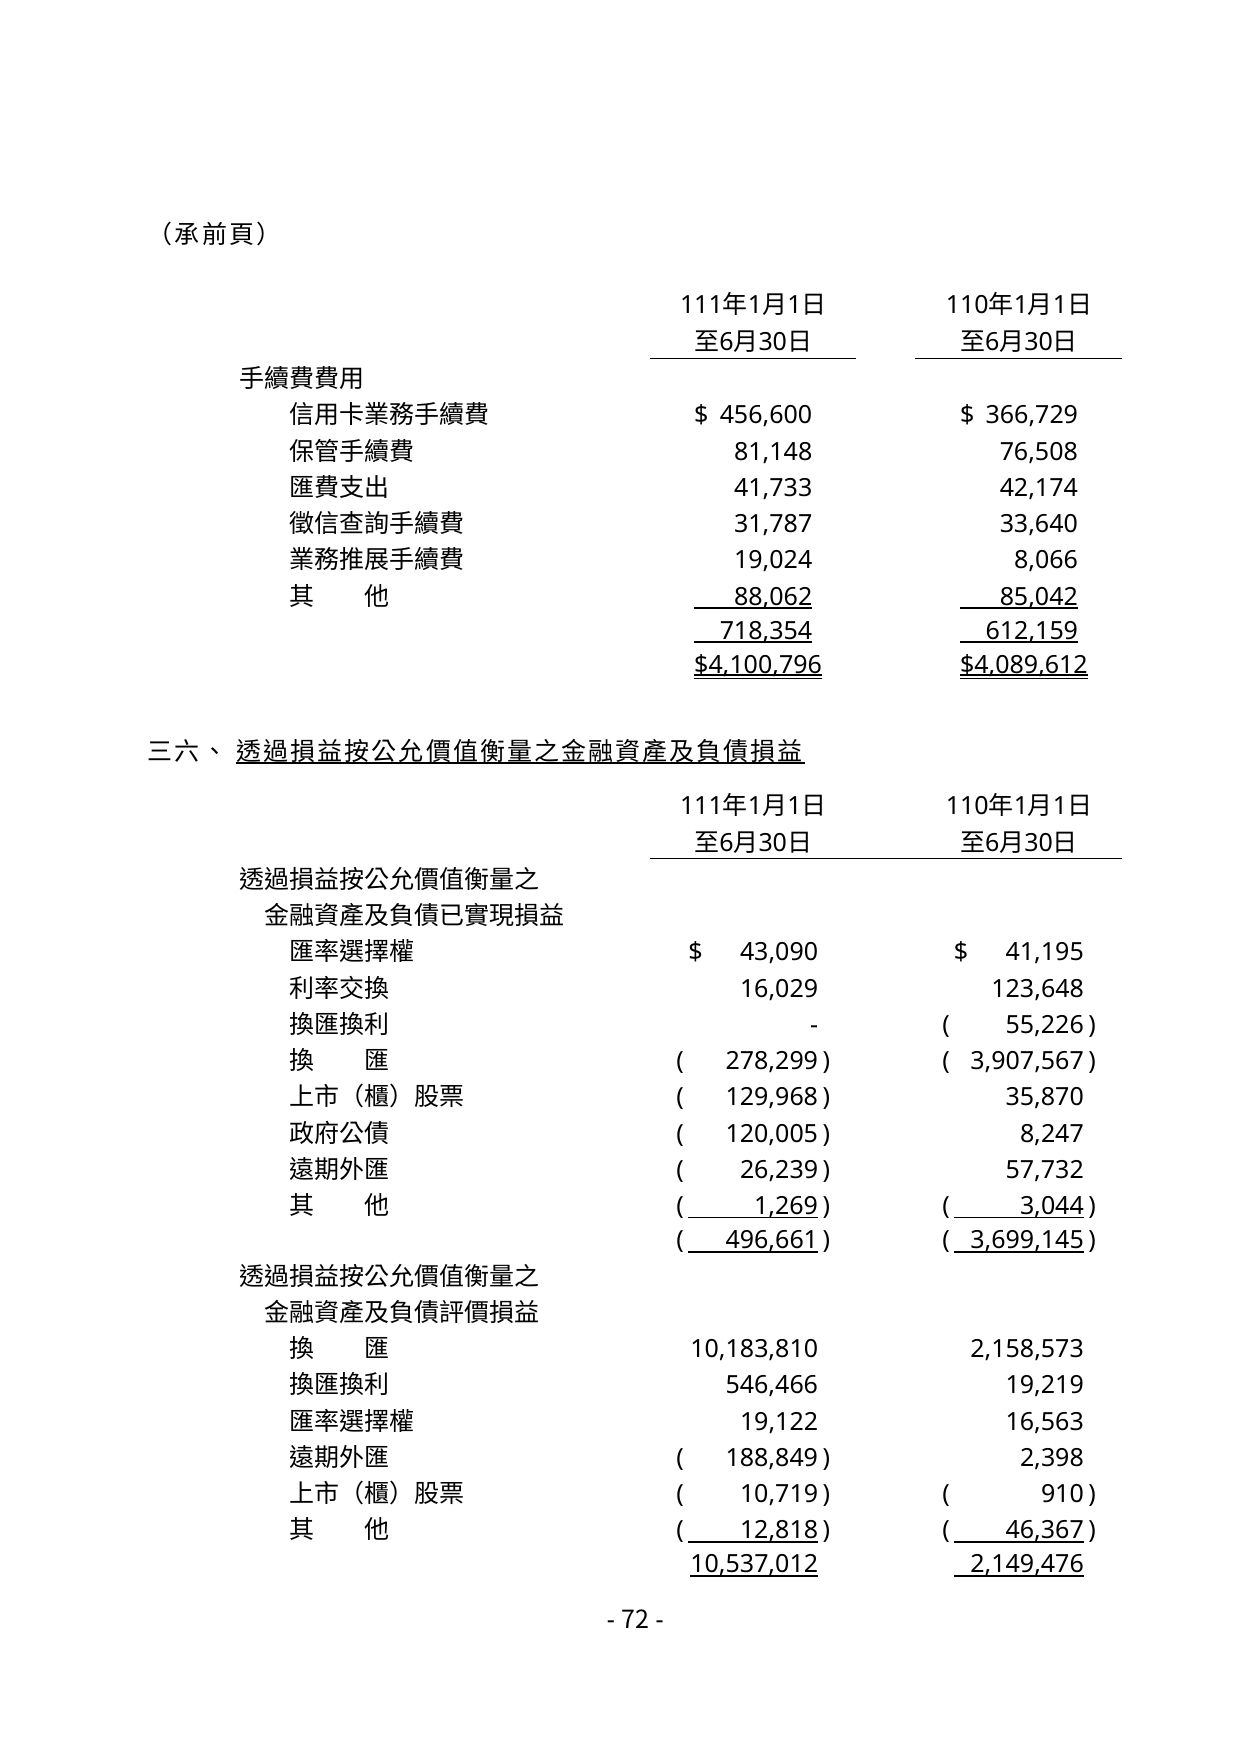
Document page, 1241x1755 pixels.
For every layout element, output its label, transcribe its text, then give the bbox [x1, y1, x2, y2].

table_cell [856, 1401, 915, 1437]
table_cell 利率交換 [236, 968, 591, 1004]
table_cell [915, 359, 1122, 395]
table_cell [856, 859, 915, 932]
table_cell [236, 646, 591, 680]
table_cell [591, 858, 650, 932]
table_cell [591, 1041, 650, 1077]
table_header [856, 786, 915, 858]
table_cell 遠期外匯 [236, 1437, 591, 1473]
table_cell ( 129,968 ) [650, 1077, 856, 1113]
table_cell 2,158,573 [915, 1329, 1122, 1365]
table_cell 政府公債 [236, 1113, 591, 1149]
table_header 111年1月1日 至6月30日 [650, 285, 856, 357]
table_cell [591, 1186, 650, 1222]
table_cell 612,159 [915, 612, 1122, 646]
table_cell 76,508 [915, 431, 1122, 467]
table_cell 換匯換利 [236, 1365, 591, 1401]
table_cell 10,183,810 [650, 1329, 856, 1365]
table_cell ( 120,005 ) [650, 1113, 856, 1149]
table_cell [856, 431, 915, 467]
table_cell 8,066 [915, 540, 1122, 576]
table_cell 上市（櫃）股票 [236, 1077, 591, 1113]
table_cell 16,563 [915, 1401, 1122, 1437]
table_cell ( 278,299 ) [650, 1041, 856, 1077]
table_header [591, 285, 650, 357]
table_cell [856, 1365, 915, 1401]
table_cell [591, 612, 650, 646]
table_cell [591, 1365, 650, 1401]
table_cell 透過損益按公允價值衡量之 金融資產及負債評價損益 [236, 1256, 591, 1328]
table_cell [591, 1004, 650, 1041]
table_cell ( 188,849 ) [650, 1437, 856, 1473]
table_cell [856, 968, 915, 1004]
table_cell [856, 1329, 915, 1365]
table_cell 123,648 [915, 968, 1122, 1004]
table_cell 19,122 [650, 1401, 856, 1437]
table_cell [856, 932, 915, 968]
table_cell [856, 1546, 915, 1580]
table_cell [856, 1256, 915, 1328]
table_cell [591, 395, 650, 431]
table_cell [591, 1401, 650, 1437]
table_cell 31,787 [650, 504, 856, 540]
table_cell 2,398 [915, 1437, 1122, 1473]
table_cell ( 12,818 ) [650, 1510, 856, 1546]
table_cell [591, 1510, 650, 1546]
table_cell 業務推展手續費 [236, 540, 591, 576]
table_cell [856, 358, 915, 395]
table_cell [236, 1546, 591, 1580]
table_cell $ 456,600 [650, 395, 856, 431]
table_cell 徵信查詢手續費 [236, 504, 591, 540]
table_cell 上市（櫃）股票 [236, 1474, 591, 1510]
table_cell $ 4,089,612 [915, 646, 1122, 680]
table_cell 其 他 [236, 1510, 591, 1546]
table_cell 42,174 [915, 467, 1122, 503]
table_cell 16,029 [650, 968, 856, 1004]
table_cell [591, 1222, 650, 1256]
table_cell 匯率選擇權 [236, 932, 591, 968]
table_cell 19,024 [650, 540, 856, 576]
table_cell 8,247 [915, 1113, 1122, 1149]
table_cell [591, 431, 650, 467]
table_cell [591, 1077, 650, 1113]
table_header 110年1月1日 至6月30日 [915, 285, 1122, 357]
table_cell [591, 1329, 650, 1365]
table_cell [591, 1113, 650, 1149]
table_cell ( 55,226 ) [915, 1004, 1122, 1041]
table_cell [856, 1041, 915, 1077]
table_cell $ 43,090 [650, 932, 856, 968]
table_cell [236, 612, 591, 646]
table_cell $ 41,195 [915, 932, 1122, 968]
table_cell [591, 646, 650, 680]
table_cell 其 他 [236, 576, 591, 612]
table_cell [591, 1474, 650, 1510]
table_cell 57,732 [915, 1149, 1122, 1186]
table_header [856, 285, 915, 357]
table_cell ( 26,239 ) [650, 1149, 856, 1186]
table_cell 匯費支出 [236, 467, 591, 503]
table_header [236, 786, 591, 858]
table_cell [856, 1474, 915, 1510]
table_cell [856, 540, 915, 576]
table_cell [591, 1256, 650, 1328]
table_cell 其 他 [236, 1186, 591, 1222]
table_cell [650, 859, 856, 932]
table_cell 41,733 [650, 467, 856, 503]
table_cell ( 3,044 ) [915, 1186, 1122, 1222]
table_header [236, 285, 591, 357]
table_cell [856, 646, 915, 680]
table_cell ( 910 ) [915, 1474, 1122, 1510]
table_cell [650, 359, 856, 395]
table_cell [591, 968, 650, 1004]
table_header 110年1月1日 至6月30日 [915, 786, 1122, 858]
table_cell [856, 1004, 915, 1041]
table_cell [591, 1546, 650, 1580]
table_cell $ 4,100,796 [650, 646, 856, 680]
table_cell ( 46,367 ) [915, 1510, 1122, 1546]
table_cell 88,062 [650, 576, 856, 612]
table_cell 換匯換利 [236, 1004, 591, 1041]
table_cell 手續費費用 [236, 358, 591, 395]
table_cell [856, 576, 915, 612]
table_cell ( 496,661 ) [650, 1222, 856, 1256]
table_cell ( 1,269 ) [650, 1186, 856, 1222]
table_cell 19,219 [915, 1365, 1122, 1401]
table_cell [856, 467, 915, 503]
text 三六、 透過損益按公允價值衡量之金融資產及負債損益 [148, 731, 1122, 768]
table_cell [591, 540, 650, 576]
table_header [591, 786, 650, 858]
table_cell [856, 1222, 915, 1256]
table_cell 透過損益按公允價值衡量之 金融資產及負債已實現損益 [236, 858, 591, 932]
table_cell 信用卡業務手續費 [236, 395, 591, 431]
table_cell - [650, 1004, 856, 1041]
table_cell [856, 1510, 915, 1546]
table_cell [856, 1186, 915, 1222]
table_cell 換 匯 [236, 1041, 591, 1077]
table_cell $ 366,729 [915, 395, 1122, 431]
table_cell [236, 1222, 591, 1256]
table_cell 81,148 [650, 431, 856, 467]
table_cell [856, 1077, 915, 1113]
table_cell [856, 612, 915, 646]
table_cell [856, 1149, 915, 1186]
table_cell [591, 467, 650, 503]
table_cell 33,640 [915, 504, 1122, 540]
table_cell [856, 504, 915, 540]
table_cell 匯率選擇權 [236, 1401, 591, 1437]
table_cell [915, 859, 1122, 932]
table_cell [591, 1437, 650, 1473]
table_cell ( 10,719 ) [650, 1474, 856, 1510]
table_cell ( 3,699,145 ) [915, 1222, 1122, 1256]
table_cell [915, 1256, 1122, 1328]
table_cell 遠期外匯 [236, 1149, 591, 1186]
table_cell [856, 1113, 915, 1149]
table_cell 2,149,476 [915, 1546, 1122, 1580]
table_cell [856, 395, 915, 431]
table_header 111年1月1日 至6月30日 [650, 786, 856, 858]
table_cell [591, 358, 650, 395]
table_cell 718,354 [650, 612, 856, 646]
table_cell 換 匯 [236, 1329, 591, 1365]
table_cell [650, 1256, 856, 1328]
table_cell 546,466 [650, 1365, 856, 1401]
table_cell 10,537,012 [650, 1546, 856, 1580]
text （承前頁） [148, 215, 1122, 251]
table_cell 35,870 [915, 1077, 1122, 1113]
table_cell 保管手續費 [236, 431, 591, 467]
table_cell ( 3,907,567 ) [915, 1041, 1122, 1077]
table_cell [591, 1149, 650, 1186]
table_cell [591, 504, 650, 540]
table_cell [856, 1437, 915, 1473]
table_cell [591, 576, 650, 612]
table_cell [591, 932, 650, 968]
table_cell 85,042 [915, 576, 1122, 612]
